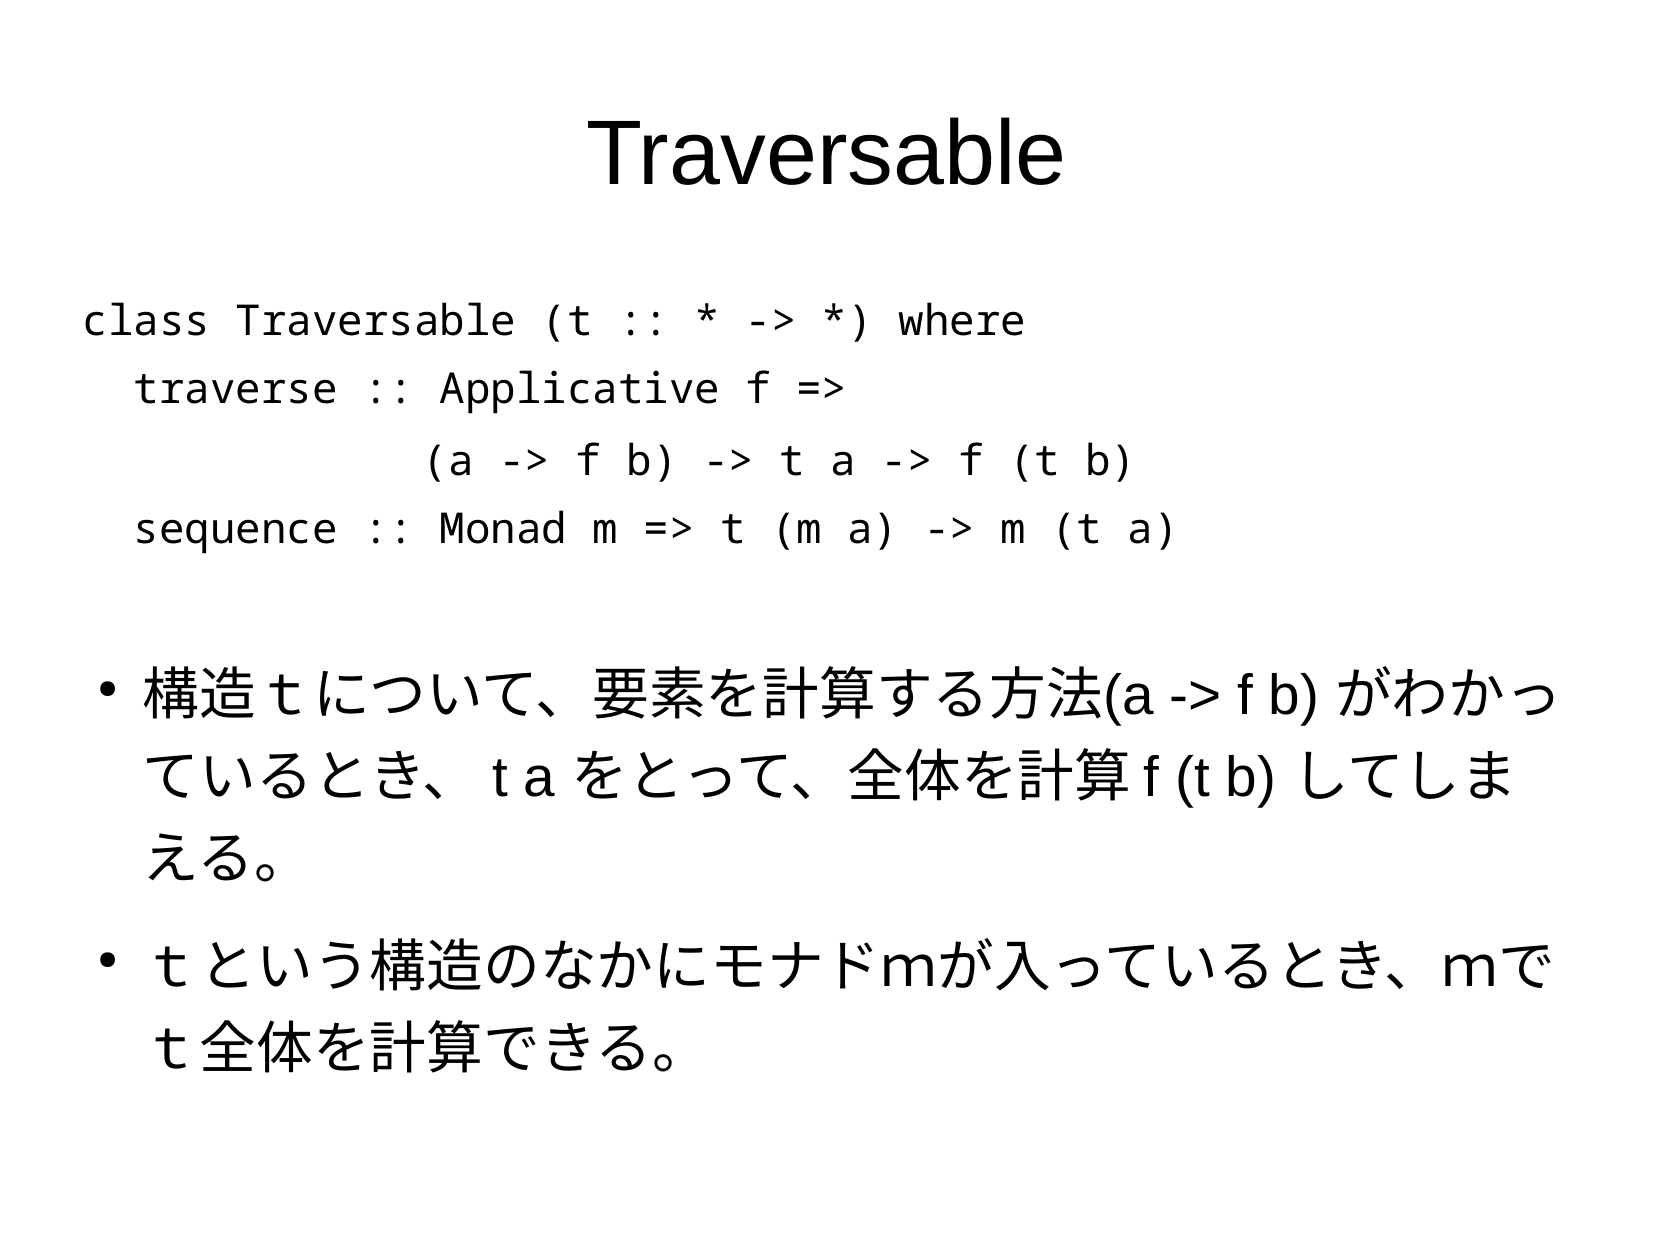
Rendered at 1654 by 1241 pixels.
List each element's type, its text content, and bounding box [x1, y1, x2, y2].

title Traversable [82, 49, 1571, 257]
list class Traversable (t :: * -> *) where traverse :: Applicative f => (a -> f b) -> t a -> f (t b) sequence :: Monad m => t (m a) -> m (t a) 構造ｔについて、要素を計算する方法(a -> f b) がわかっているとき、 t a をとって、全体を計算 f (t b) してしまえる。 ｔという構造のなかにモナドｍが入っているとき、ｍでｔ全体を計算できる。 [82, 290, 1571, 1087]
